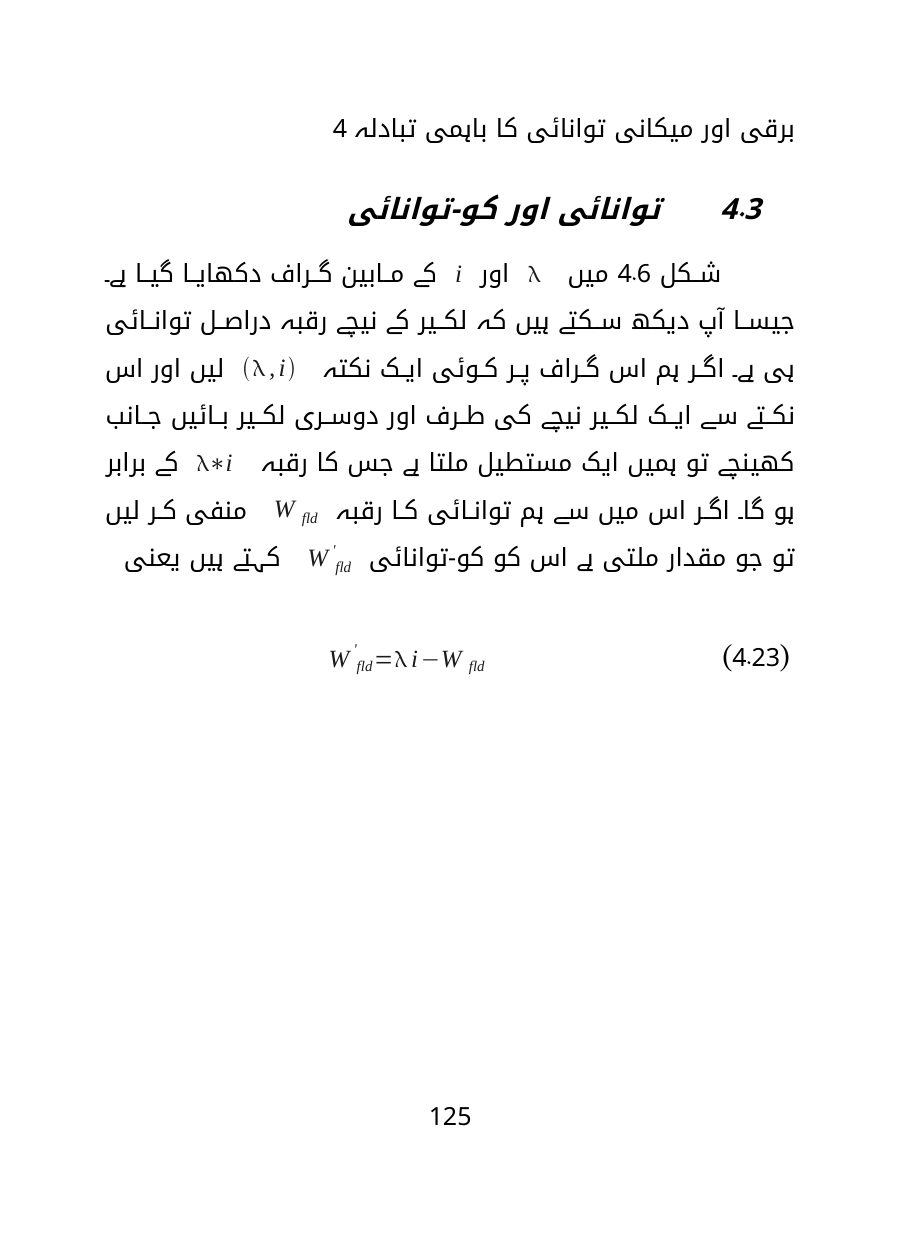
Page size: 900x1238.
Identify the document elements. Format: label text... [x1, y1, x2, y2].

table_header (4.23) [699, 629, 795, 700]
subtitle توانائی اور کو-توانائی [105, 182, 720, 238]
text شکل 4.6 میں اورکے مابین گراف دکھایا گیا ہے۔ جیسا آپ دیکھ سکتے ہیں کہ لکیر کے نیچے رقبہ دراصل توانائی ہی ہے۔ اگر ہم اس گراف پر کوئی ایک نکتہ لیں اور اس نکتے سے ایک لکیر نیچے کی طرف اور دوسری لکیر بائیں جانب کھینچے تو ہمیں ایک مستطیل ملتا ہے جس کا رقبہ کے برابر ہو گا۔ اگر اس میں سے ہم توانائی کا رقبہ منفی کر لیں تو جو مقدار ملتی ہے اس کو کو-توانائی کہتے ہیں یعنی [105, 250, 795, 582]
table_header [105, 629, 699, 700]
